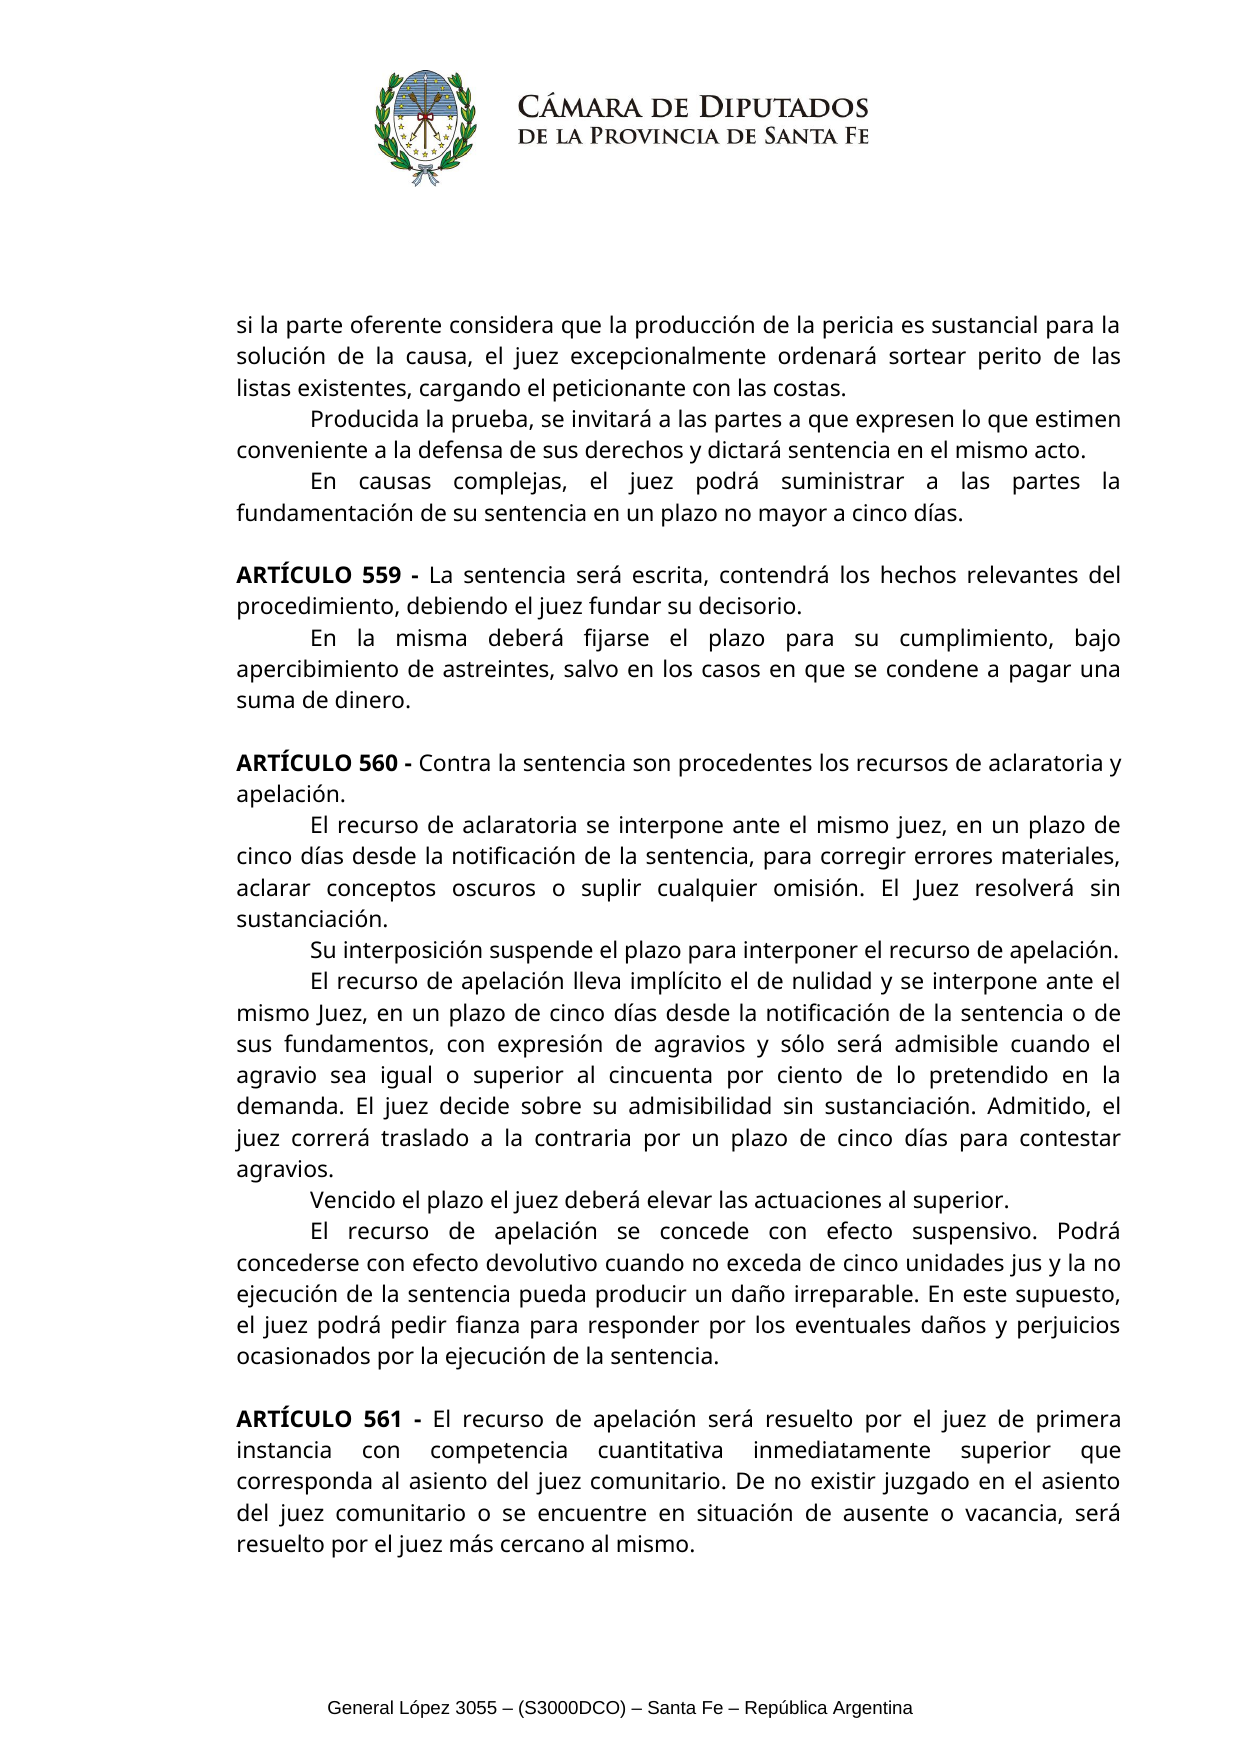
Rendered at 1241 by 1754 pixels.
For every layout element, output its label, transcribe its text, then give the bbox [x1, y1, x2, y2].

text si la parte oferente considera que la producción de la pericia es sustancial para la solución de la causa, el juez excepcionalmente ordenará sortear perito de las listas existentes, cargando el peticionante con las costas. [236, 309, 1122, 403]
text En causas complejas, el juez podrá suministrar a las partes la fundamentación de su sentencia en un plazo no mayor a cinco días. [236, 465, 1122, 528]
text Producida la prueba, se invitará a las partes a que expresen lo que estimen conveniente a la defensa de sus derechos y dictará sentencia en el mismo acto. [236, 403, 1122, 465]
text ARTÍCULO 561 - El recurso de apelación será resuelto por el juez de primera instancia con competencia cuantitativa inmediatamente superior que corresponda al asiento del juez comunitario. De no existir juzgado en el asiento del juez comunitario o se encuentre en situación de ausente o vacancia, será resuelto por el juez más cercano al mismo. [236, 1403, 1122, 1559]
text ARTÍCULO 559 - La sentencia será escrita, contendrá los hechos relevantes del procedimiento, debiendo el juez fundar su decisorio. [236, 559, 1122, 621]
text El recurso de aclaratoria se interpone ante el mismo juez, en un plazo de cinco días desde la notificación de la sentencia, para corregir errores materiales, aclarar conceptos oscuros o suplir cualquier omisión. El Juez resolverá sin sustanciación. [236, 809, 1122, 934]
text Su interposición suspende el plazo para interponer el recurso de apelación. [236, 934, 1122, 965]
text El recurso de apelación se concede con efecto suspensivo. Podrá concederse con efecto devolutivo cuando no exceda de cinco unidades jus y la no ejecución de la sentencia pueda producir un daño irreparable. En este supuesto, el juez podrá pedir fianza para responder por los eventuales daños y perjuicios ocasionados por la ejecución de la sentencia. [236, 1215, 1122, 1371]
text ARTÍCULO 560 - Contra la sentencia son procedentes los recursos de aclaratoria y apelación. [236, 746, 1122, 809]
text El recurso de apelación lleva implícito el de nulidad y se interpone ante el mismo Juez, en un plazo de cinco días desde la notificación de la sentencia o de sus fundamentos, con expresión de agravios y sólo será admisible cuando el agravio sea igual o superior al cincuenta por ciento de lo pretendido en la demanda. El juez decide sobre su admisibilidad sin sustanciación. Admitido, el juez correrá traslado a la contraria por un plazo de cinco días para contestar agravios. [236, 965, 1122, 1184]
text Vencido el plazo el juez deberá elevar las actuaciones al superior. [236, 1184, 1122, 1215]
picture [374, 70, 869, 191]
text En la misma deberá fijarse el plazo para su cumplimiento, bajo apercibimiento de astreintes, salvo en los casos en que se condene a pagar una suma de dinero. [236, 621, 1122, 715]
